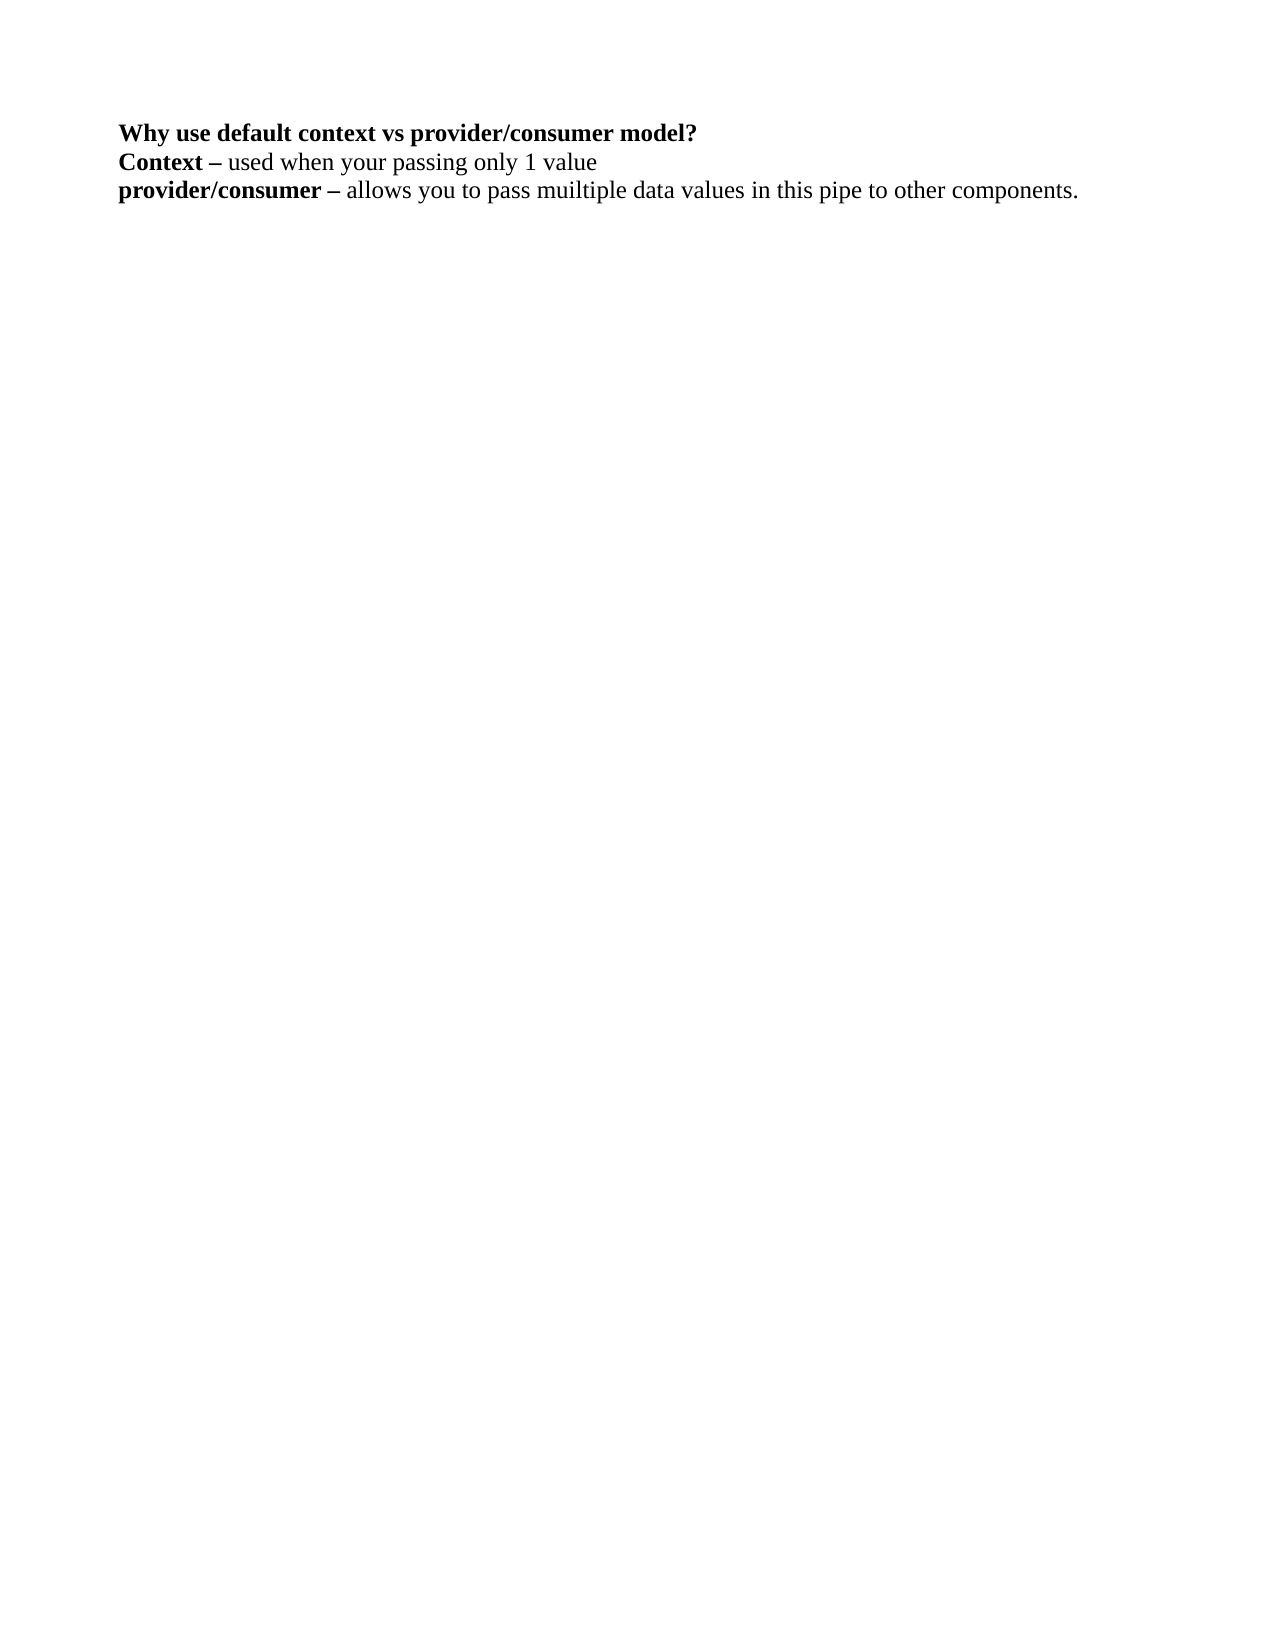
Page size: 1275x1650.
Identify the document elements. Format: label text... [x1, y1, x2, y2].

text Context – used when your passing only 1 value [118, 147, 1157, 176]
text Why use default context vs provider/consumer model? [118, 118, 1157, 147]
text provider/consumer – allows you to pass muiltiple data values in this pipe to other components. [118, 176, 1157, 204]
